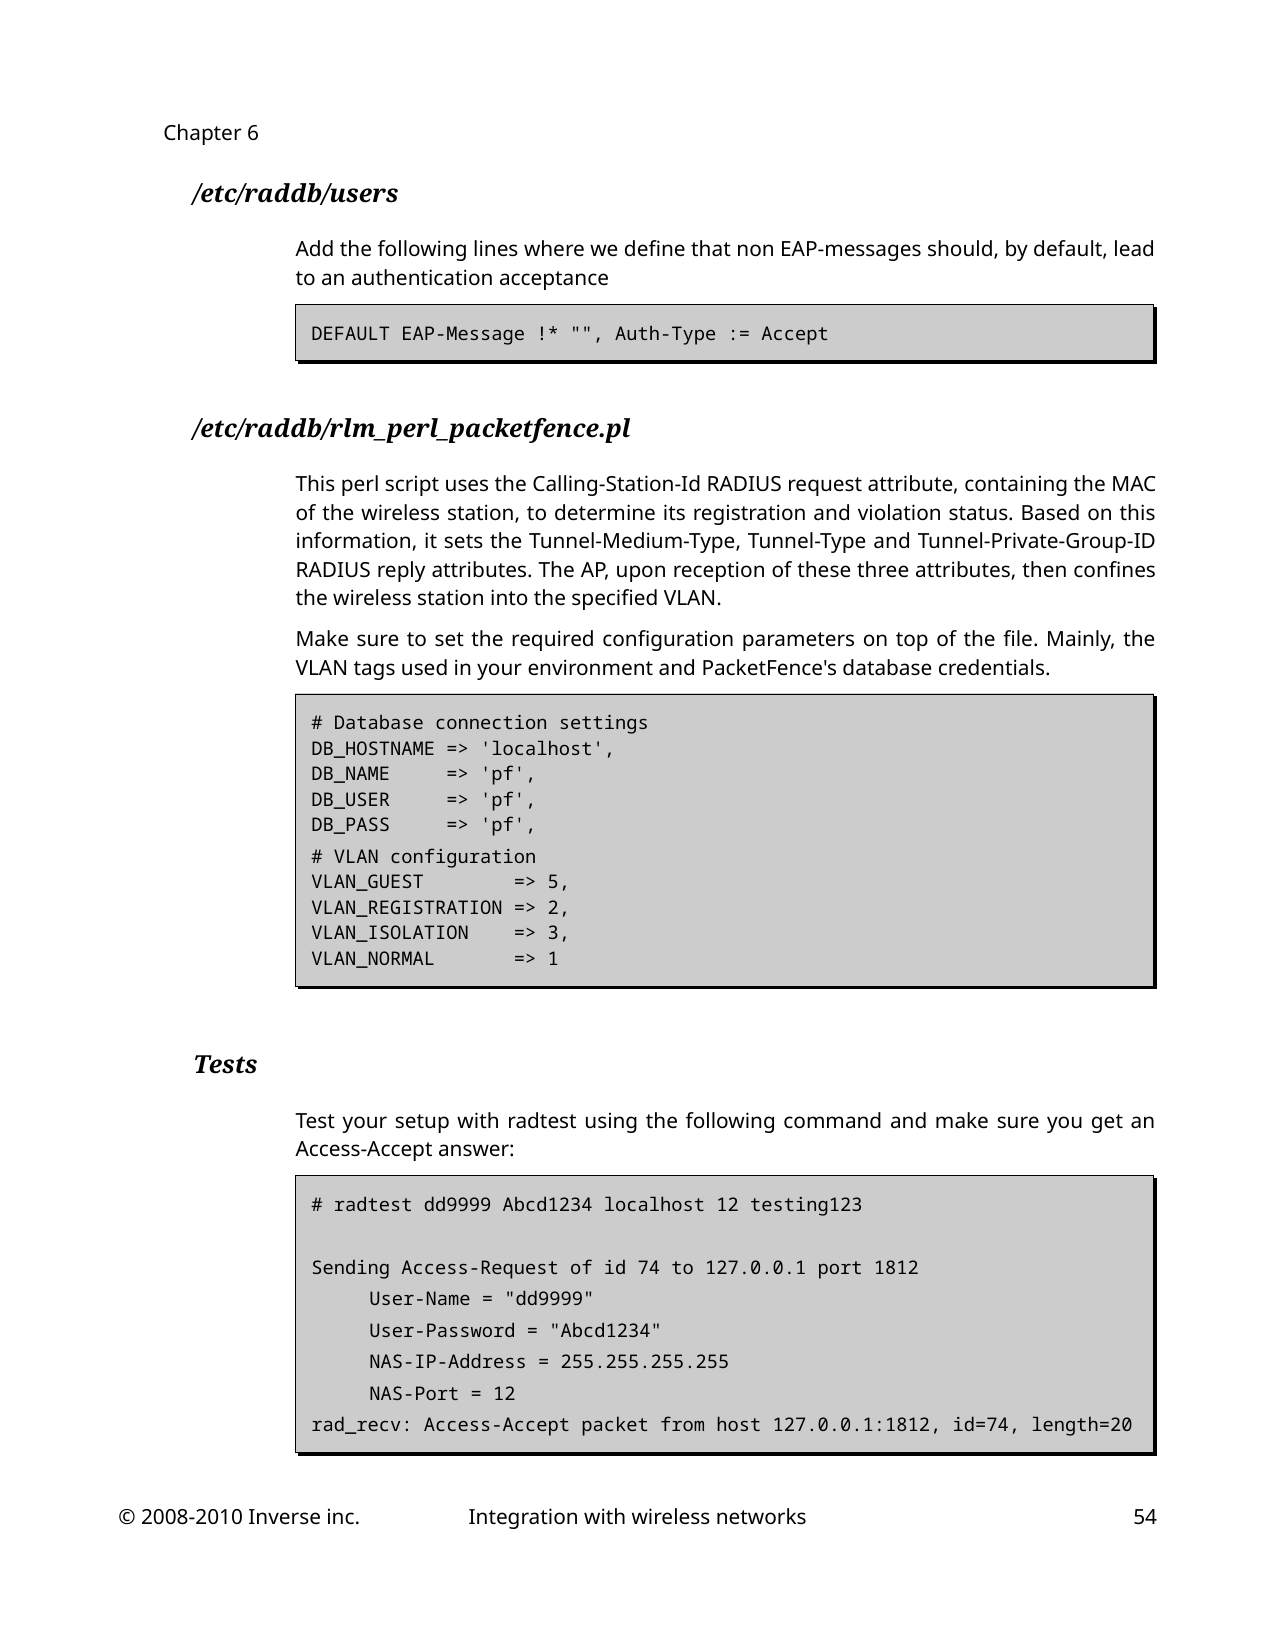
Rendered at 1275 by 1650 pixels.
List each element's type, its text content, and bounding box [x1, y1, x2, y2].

text # Database connection settings DB_HOSTNAME => 'localhost', DB_NAME => 'pf', DB_USER => 'pf', DB_PASS => 'pf', [296, 695, 1153, 827]
subtitle Tests [156, 1047, 1157, 1081]
text # radtest dd9999 Abcd1234 localhost 12 testing123 [296, 1176, 1153, 1207]
text NAS-IP-Address = 255.255.255.255 [296, 1332, 1153, 1364]
text Test your setup with radtest using the following command and make sure you get an Access-Accept answer: [295, 1106, 1157, 1163]
text rad_recv: Access-Accept packet from host 127.0.0.1:1812, id=74, length=20 [296, 1395, 1153, 1452]
text Sending Access-Request of id 74 to 127.0.0.1 port 1812 [296, 1238, 1153, 1269]
text DEFAULT EAP-Message !* "", Auth-Type := Accept [296, 305, 1153, 360]
text User-Password = "Abcd1234" [296, 1301, 1153, 1332]
text NAS-Port = 12 [296, 1364, 1153, 1395]
text This perl script uses the Calling-Station-Id RADIUS request attribute, containing the MAC of the wireless station, to determine its registration and violation status. Based on this information, it sets the Tunnel-Medium-Type, Tunnel-Type and Tunnel-Private-Group-ID RADIUS reply attributes. The AP, upon reception of these three attributes, then confines the wireless station into the specified VLAN. [295, 469, 1157, 612]
subtitle /etc/raddb/users [156, 176, 1157, 210]
text # VLAN configuration VLAN_GUEST => 5, VLAN_REGISTRATION => 2, VLAN_ISOLATION => 3, VLAN_NORMAL => 1 [296, 827, 1153, 986]
text Make sure to set the required configuration parameters on top of the file. Mainly, the VLAN tags used in your environment and PacketFence's database credentials. [295, 624, 1157, 681]
subtitle /etc/raddb/rlm_perl_packetfence.pl [156, 411, 1157, 445]
text Add the following lines where we define that non EAP-messages should, by default, lead to an authentication acceptance [295, 234, 1157, 291]
text User-Name = "dd9999" [296, 1269, 1153, 1301]
